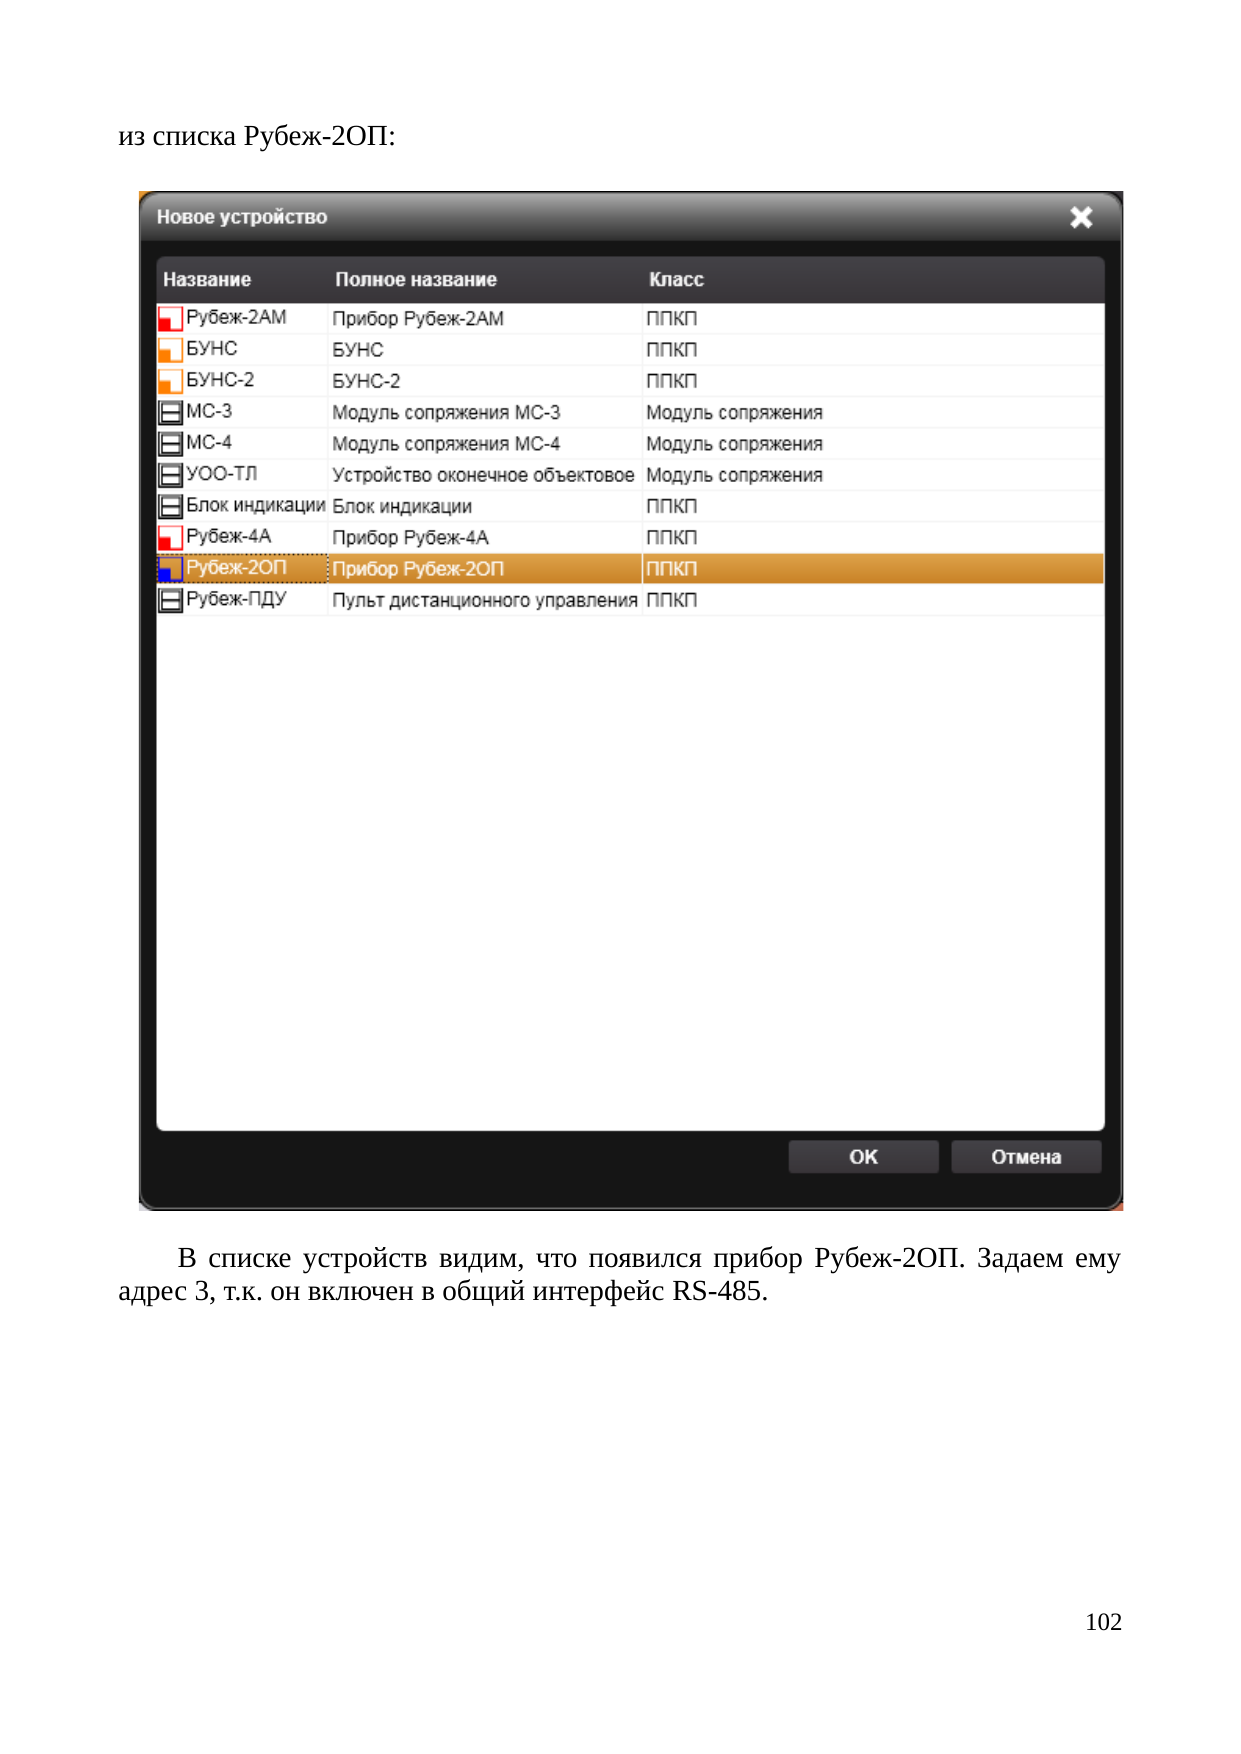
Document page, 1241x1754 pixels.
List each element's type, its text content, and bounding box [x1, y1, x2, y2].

text В списке устройств видим, что появился прибор Рубеж-2ОП. Задаем ему адрес 3, т.к. он включен в общий интерфейс RS-485. [118, 152, 1122, 1307]
picture [138, 191, 1124, 1211]
text из списка Рубеж-2ОП: [118, 118, 1122, 152]
